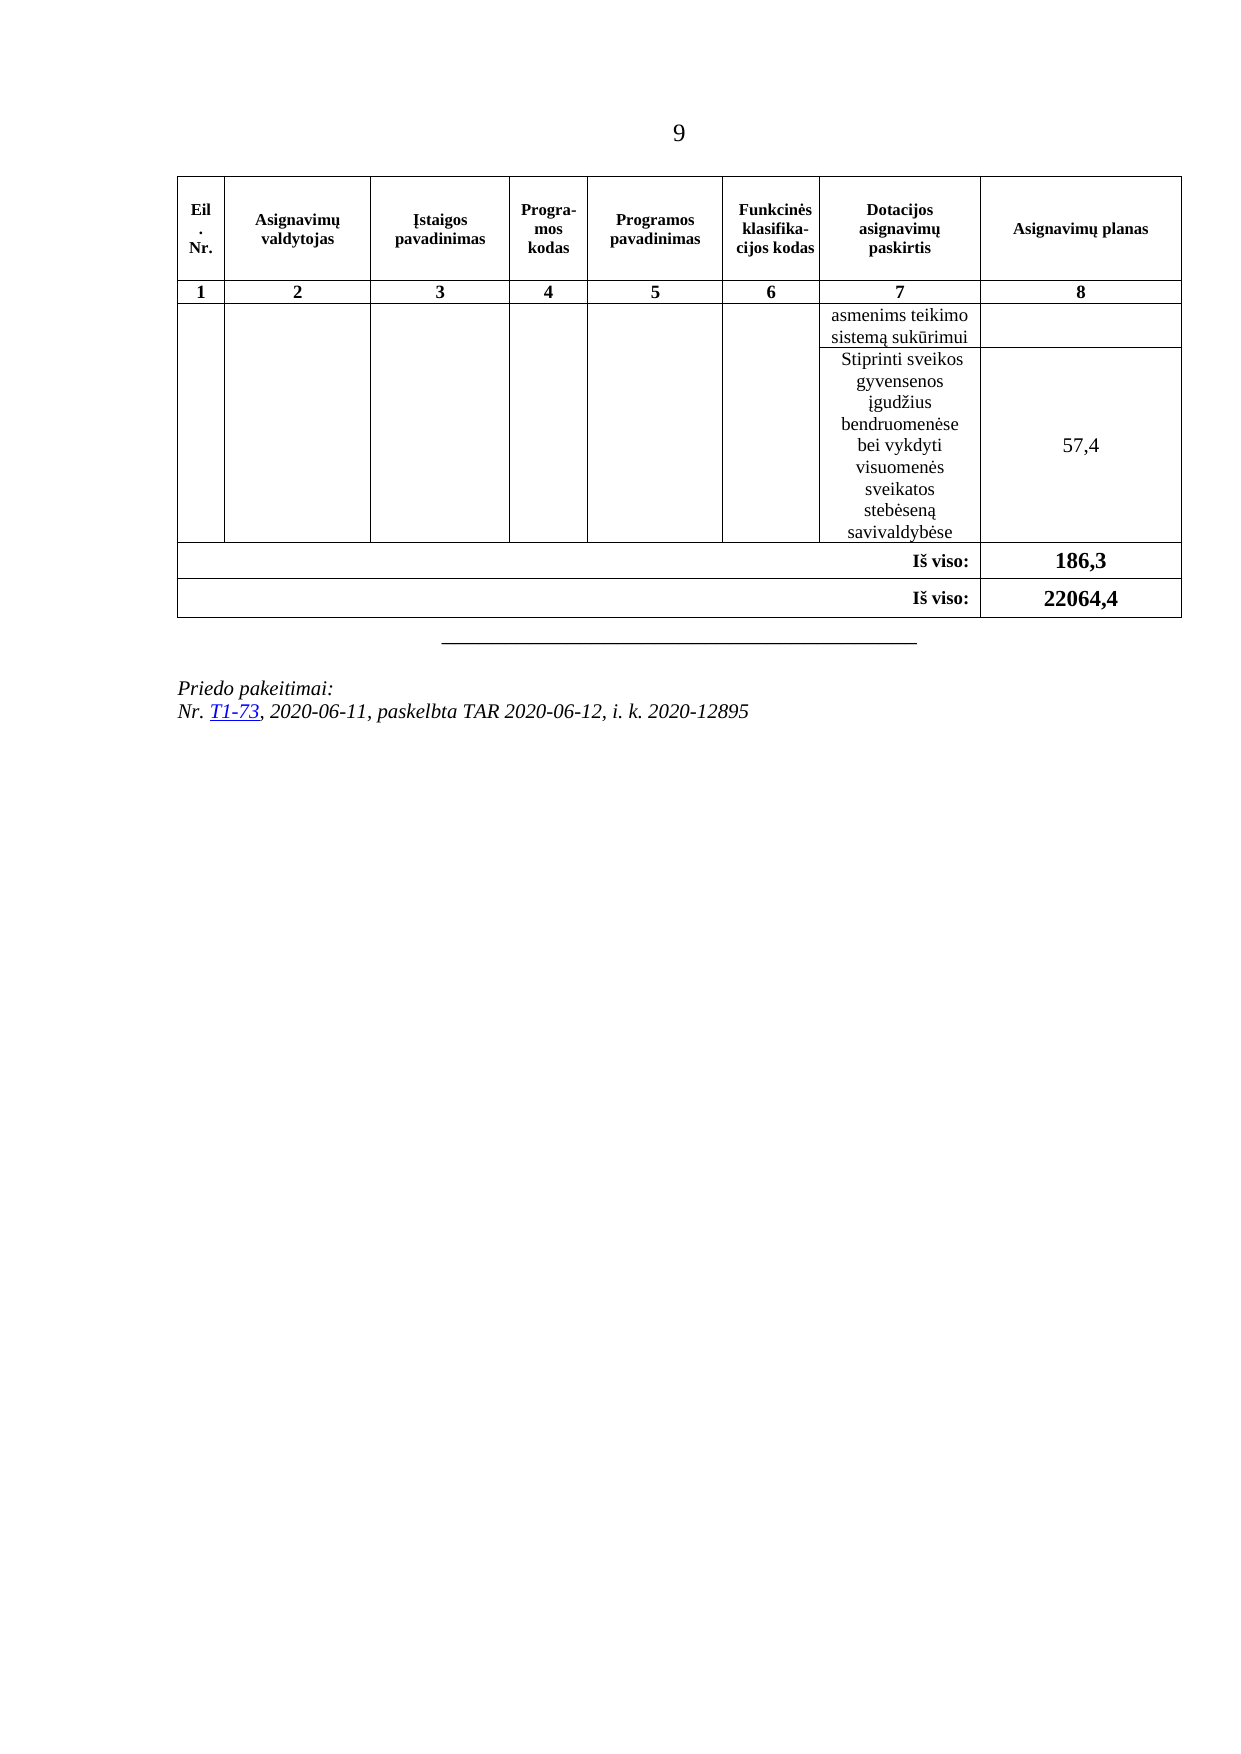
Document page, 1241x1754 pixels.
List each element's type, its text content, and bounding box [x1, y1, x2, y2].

text Priedo pakeitimai: [177, 675, 1181, 699]
table_header Eil. Nr. [178, 177, 224, 280]
table_cell [371, 304, 509, 542]
table_cell 3 [371, 281, 509, 303]
table_header Įstaigos pavadinimas [371, 177, 509, 280]
table_cell asmenims teikimo sistemą sukūrimui [820, 304, 980, 347]
table_cell Iš viso: [178, 579, 980, 617]
table_cell 186,3 [981, 543, 1181, 578]
table_header Funkcinės klasifika-cijos kodas [723, 177, 819, 280]
table_cell 2 [225, 281, 370, 303]
text Nr. T1-73, 2020-06-11, paskelbta TAR 2020-06-12, i. k. 2020-12895 [177, 699, 1181, 723]
table_cell 1 [178, 281, 224, 303]
table_cell 7 [820, 281, 980, 303]
table_header Dotacijos asignavimų paskirtis [820, 177, 980, 280]
table_header Programos pavadinimas [588, 177, 722, 280]
table_cell 5 [588, 281, 722, 303]
table_cell [981, 304, 1181, 347]
table_cell 4 [510, 281, 587, 303]
table_cell [510, 304, 587, 542]
table_cell [178, 304, 224, 542]
table_header Asignavimų planas [981, 177, 1181, 280]
table_cell [225, 304, 370, 542]
table_cell 6 [723, 281, 819, 303]
table_cell 57,4 [981, 348, 1181, 542]
table_header Progra-mos kodas [510, 177, 587, 280]
table_cell Iš viso: [178, 543, 980, 578]
table_header Asignavimų valdytojas [225, 177, 370, 280]
table_cell [588, 304, 722, 542]
text ______________________________________ [177, 618, 1181, 647]
table_cell Stiprinti sveikos gyvensenos įgudžius bendruomenėse bei vykdyti visuomenės sveikatos stebėseną savivaldybėse [820, 348, 980, 542]
table_cell 22064,4 [981, 579, 1181, 617]
table_cell [723, 304, 819, 542]
table_cell 8 [981, 281, 1181, 303]
